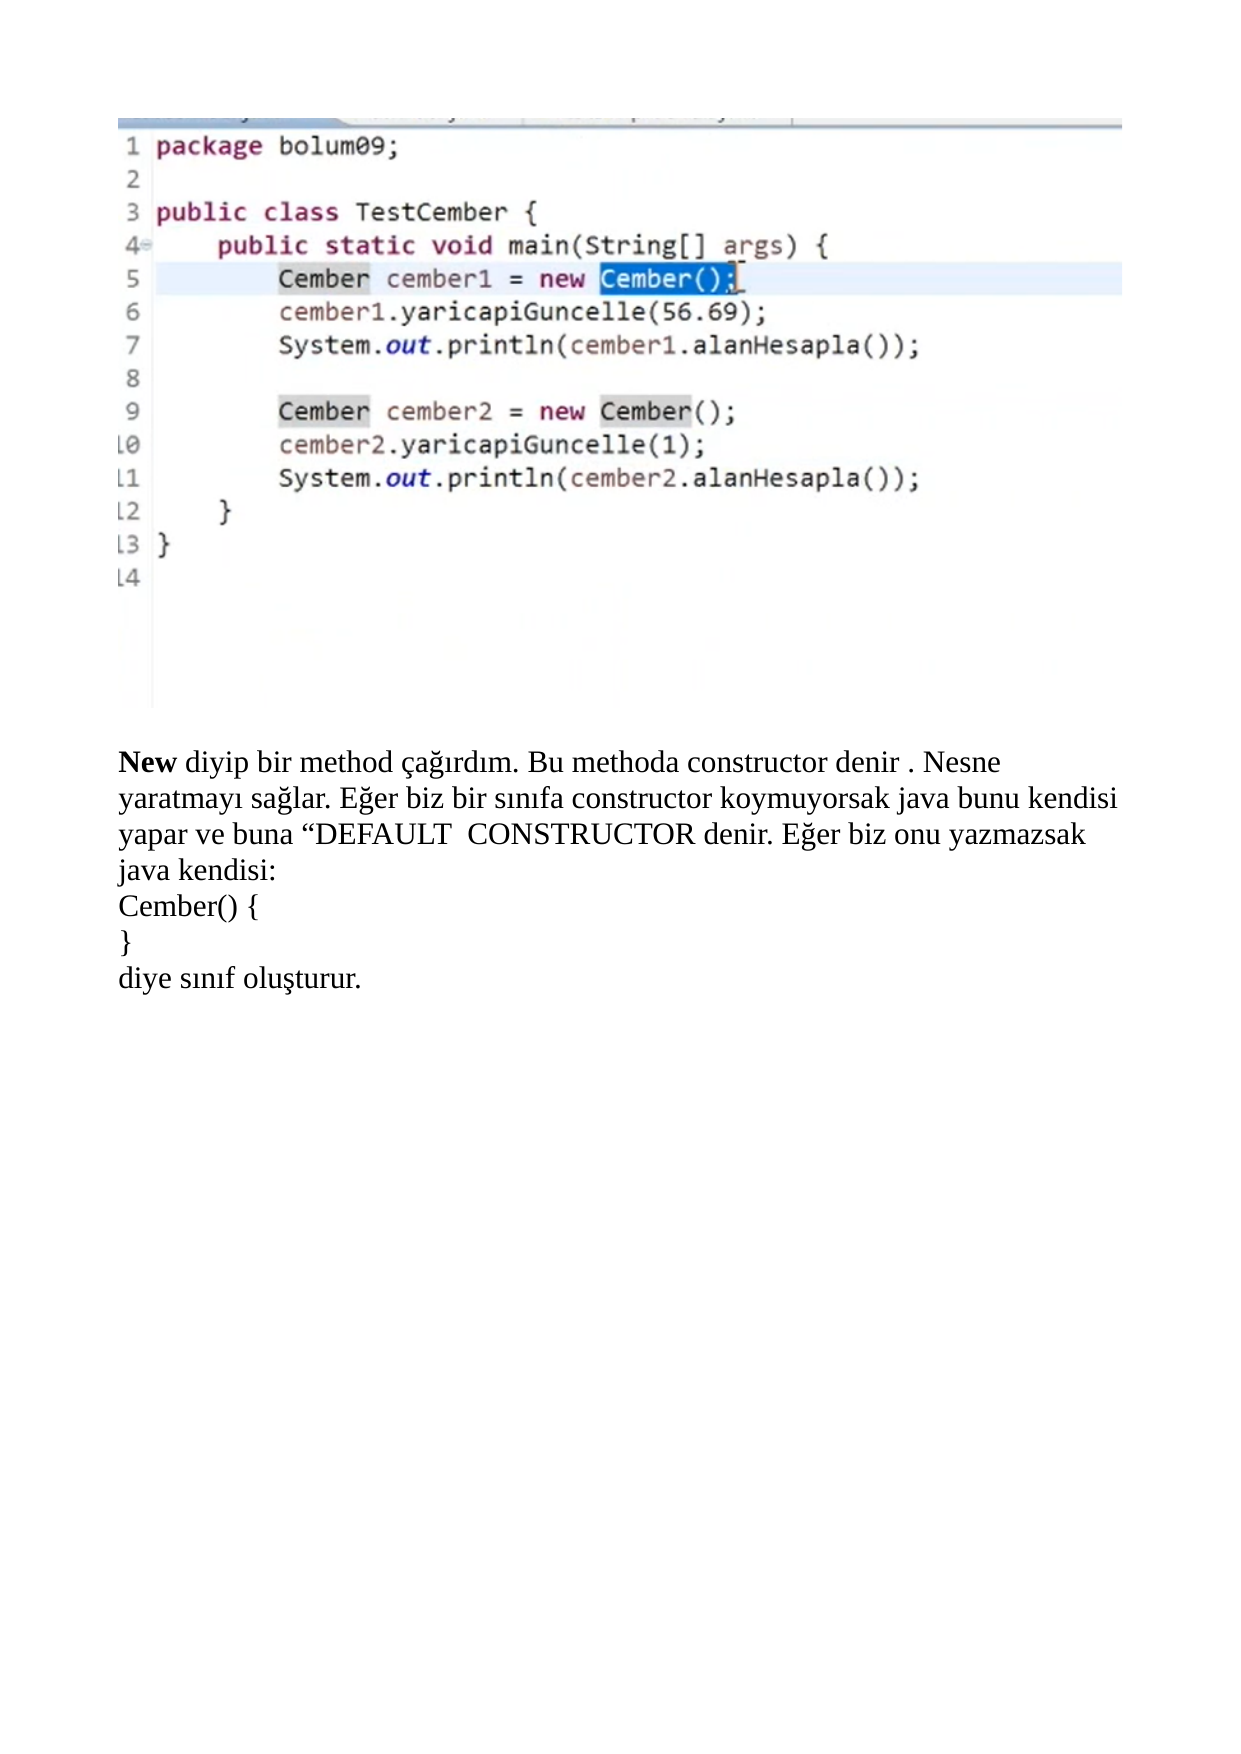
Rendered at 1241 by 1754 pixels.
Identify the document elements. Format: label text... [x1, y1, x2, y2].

text New diyip bir method çağırdım. Bu methoda constructor denir . Nesne yaratmayı sağlar. Eğer biz bir sınıfa constructor koymuyorsak java bunu kendisi yapar ve buna “DEFAULT CONSTRUCTOR denir. Eğer biz onu yazmazsak java kendisi: [118, 743, 1122, 887]
text Cember() { [118, 887, 1122, 923]
text } [118, 923, 1122, 959]
text diye sınıf oluşturur. [118, 959, 1122, 995]
picture [118, 118, 1123, 708]
